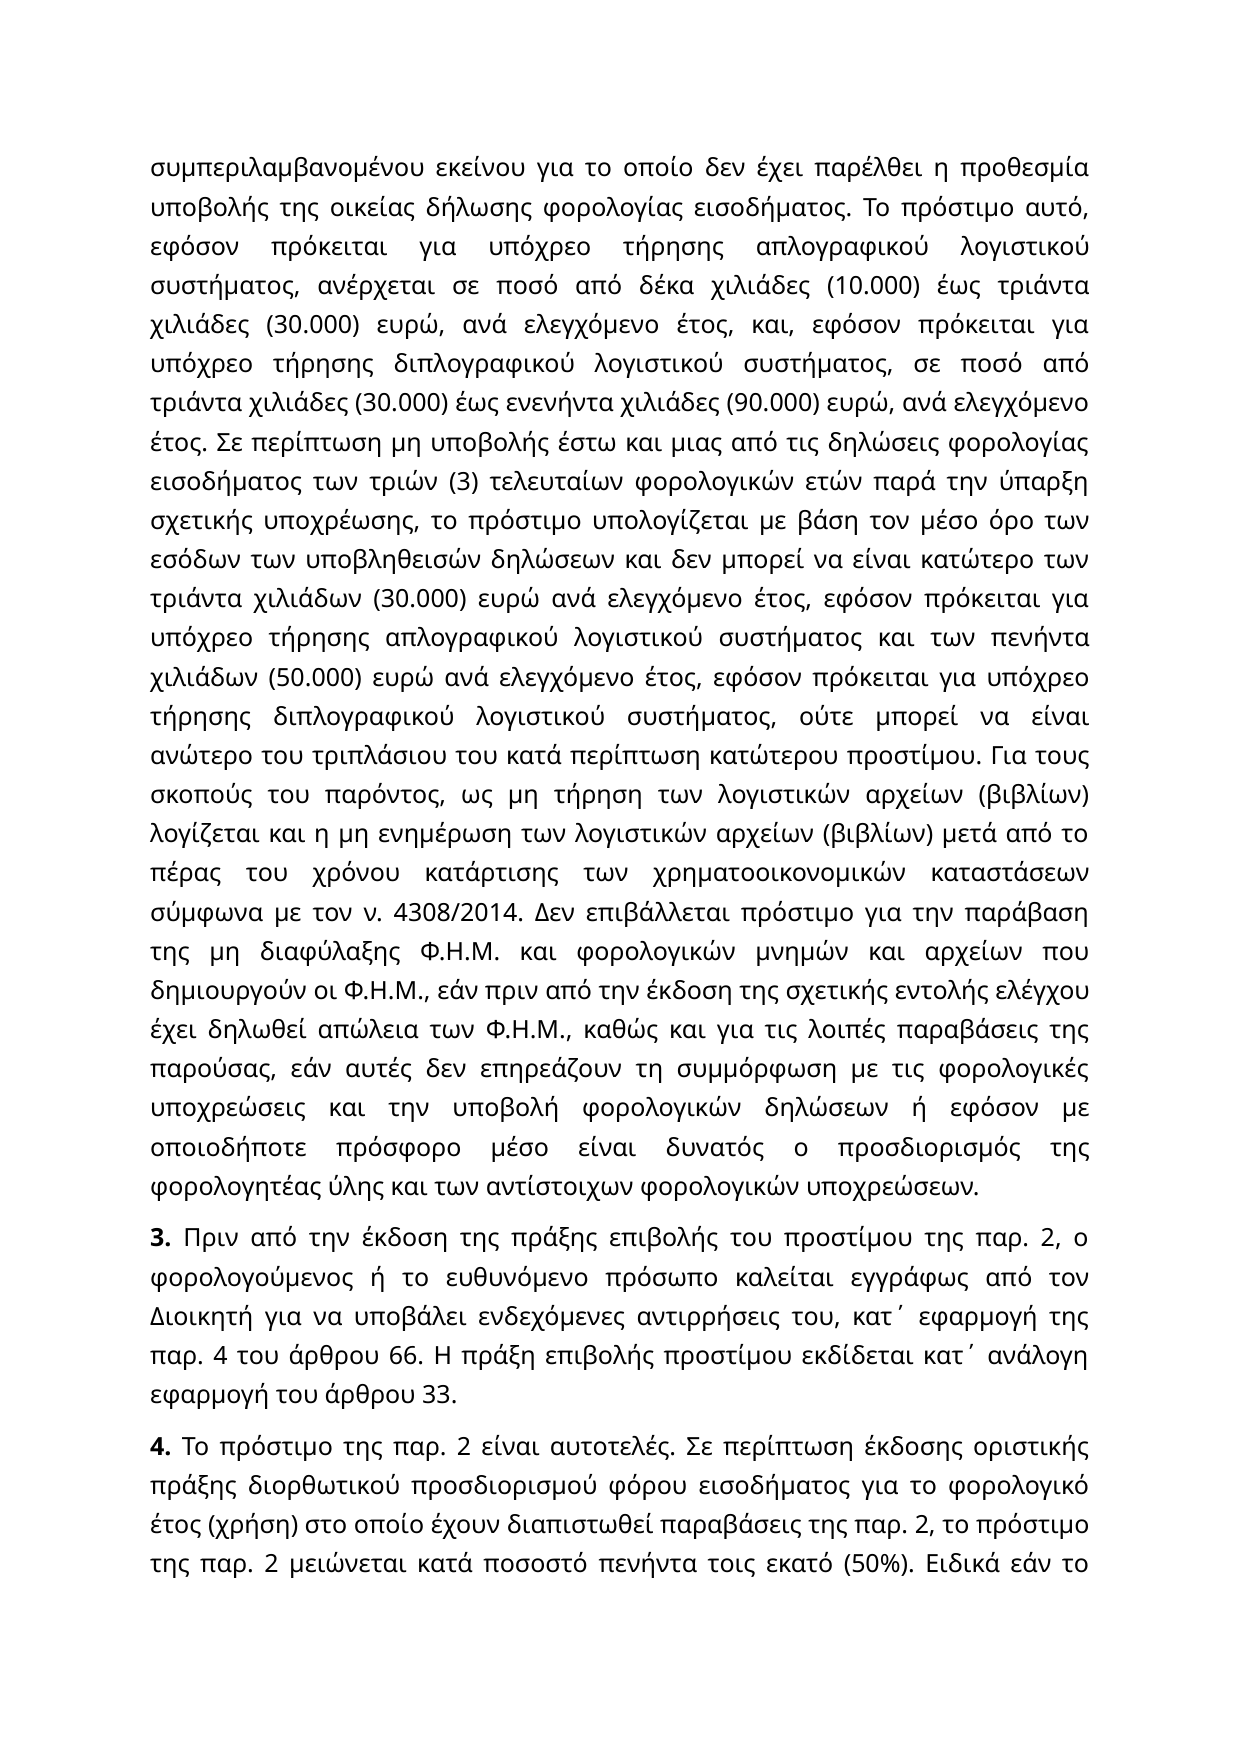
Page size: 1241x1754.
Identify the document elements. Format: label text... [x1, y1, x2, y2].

text 3. Πριν από την έκδοση της πράξης επιβολής του προστίμου της παρ. 2, ο φορολογούμενος ή το ευθυνόμενο πρόσωπο καλείται εγγράφως από τον Διοικητή για να υποβάλει ενδεχόμενες αντιρρήσεις του, κατ΄ εφαρμογή της παρ. 4 του άρθρου 66. Η πράξη επιβολής προστίμου εκδίδεται κατ΄ ανάλογη εφαρμογή του άρθρου 33. [150, 1220, 1090, 1411]
text 4. Το πρόστιμο της παρ. 2 είναι αυτοτελές. Σε περίπτωση έκδοσης οριστικής πράξης διορθωτικού προσδιορισμού φόρου εισοδήματος για το φορολογικό έτος (χρήση) στο οποίο έχουν διαπιστωθεί παραβάσεις της παρ. 2, το πρόστιμο της παρ. 2 μειώνεται κατά ποσοστό πενήντα τοις εκατό (50%). Ειδικά εάν το [150, 1428, 1090, 1580]
text συμπεριλαμβανομένου εκείνου για το οποίο δεν έχει παρέλθει η προθεσμία υποβολής της οικείας δήλωσης φορολογίας εισοδήματος. Το πρόστιμο αυτό, εφόσον πρόκειται για υπόχρεο τήρησης απλογραφικού λογιστικού συστήματος, ανέρχεται σε ποσό από δέκα χιλιάδες (10.000) έως τριάντα χιλιάδες (30.000) ευρώ, ανά ελεγχόμενο έτος, και, εφόσον πρόκειται για υπόχρεο τήρησης διπλογραφικού λογιστικού συστήματος, σε ποσό από τριάντα χιλιάδες (30.000) έως ενενήντα χιλιάδες (90.000) ευρώ, ανά ελεγχόμενο έτος. Σε περίπτωση μη υποβολής έστω και μιας από τις δηλώσεις φορολογίας εισοδήματος των τριών (3) τελευταίων φορολογικών ετών παρά την ύπαρξη σχετικής υποχρέωσης, το πρόστιμο υπολογίζεται με βάση τον μέσο όρο των εσόδων των υποβληθεισών δηλώσεων και δεν μπορεί να είναι κατώτερο των τριάντα χιλιάδων (30.000) ευρώ ανά ελεγχόμενο έτος, εφόσον πρόκειται για υπόχρεο τήρησης απλογραφικού λογιστικού συστήματος και των πενήντα χιλιάδων (50.000) ευρώ ανά ελεγχόμενο έτος, εφόσον πρόκειται για υπόχρεο τήρησης διπλογραφικού λογιστικού συστήματος, ούτε μπορεί να είναι ανώτερο του τριπλάσιου του κατά περίπτωση κατώτερου προστίμου. Για τους σκοπούς του παρόντος, ως μη τήρηση των λογιστικών αρχείων (βιβλίων) λογίζεται και η μη ενημέρωση των λογιστικών αρχείων (βιβλίων) μετά από το πέρας του χρόνου κατάρτισης των χρηματοοικονομικών καταστάσεων σύμφωνα με τον ν. 4308/2014. Δεν επιβάλλεται πρόστιμο για την παράβαση της μη διαφύλαξης Φ.Η.Μ. και φορολογικών μνημών και αρχείων που δημιουργούν οι Φ.Η.Μ., εάν πριν από την έκδοση της σχετικής εντολής ελέγχου έχει δηλωθεί απώλεια των Φ.Η.Μ., καθώς και για τις λοιπές παραβάσεις της παρούσας, εάν αυτές δεν επηρεάζουν τη συμμόρφωση με τις φορολογικές υποχρεώσεις και την υποβολή φορολογικών δηλώσεων ή εφόσον με οποιοδήποτε πρόσφορο μέσο είναι δυνατός ο προσδιορισμός της φορολογητέας ύλης και των αντίστοιχων φορολογικών υποχρεώσεων. [150, 150, 1090, 1202]
